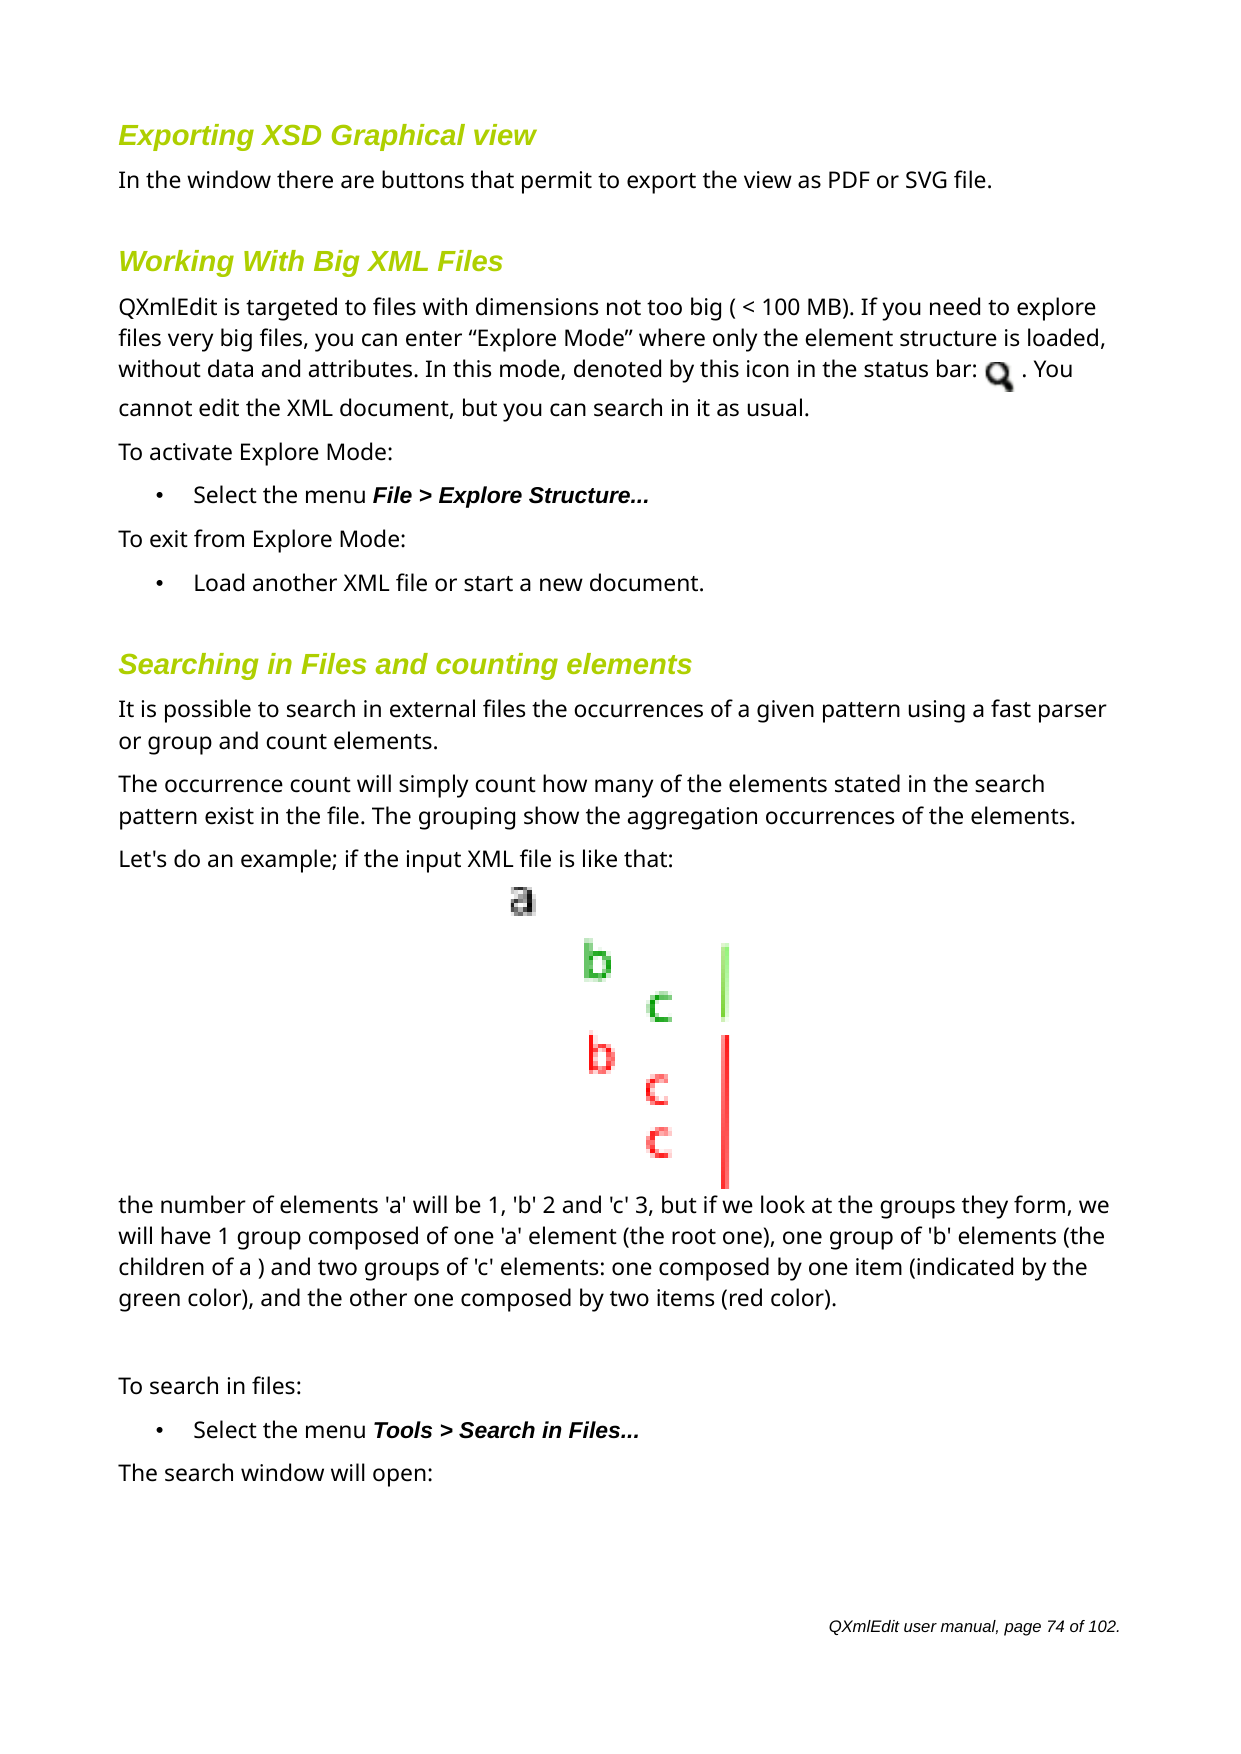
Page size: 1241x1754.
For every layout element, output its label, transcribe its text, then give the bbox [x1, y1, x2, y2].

text To activate Explore Mode: [118, 436, 1122, 467]
text QXmlEdit is targeted to files with dimensions not too big ( < 100 MB). If you need to explore files very big files, you can enter “Explore Mode” where only the element structure is loaded, without data and attributes. In this mode, denoted by this icon in the status bar: . You cannot edit the XML document, but you can search in it as usual. [118, 290, 1122, 423]
text Let's do an example; if the input XML file is like that: [118, 843, 1122, 874]
picture [510, 887, 730, 1189]
text the number of elements 'a' will be 1, 'b' 2 and 'c' 3, but if we look at the groups they form, we will have 1 group composed of one 'a' element (the root one), one group of 'b' elements (the children of a ) and two groups of 'c' elements: one composed by one item (indicated by the green color), and the other one composed by two items (red color). [118, 1189, 1122, 1313]
subtitle Searching in Files and counting elements [118, 647, 1122, 681]
text The occurrence count will simply count how many of the elements stated in the search pattern exist in the file. The grouping show the aggregation occurrences of the elements. [118, 768, 1122, 831]
list Select the menu Tools > Search in Files... [156, 1413, 1122, 1445]
text To exit from Explore Mode: [118, 523, 1122, 554]
subtitle Exporting XSD Graphical view [118, 118, 1122, 152]
list Select the menu File > Explore Structure... [156, 479, 1122, 511]
subtitle Working With Big XML Files [118, 244, 1122, 278]
list Load another XML file or start a new document. [156, 567, 1122, 598]
text To search in files: [118, 1370, 1122, 1401]
text It is possible to search in external files the occurrences of a given pattern using a fast parser or group and count elements. [118, 693, 1122, 756]
text In the window there are buttons that permit to export the view as PDF or SVG file. [118, 164, 1122, 195]
picture [984, 362, 1016, 392]
text The search window will open: [118, 1457, 1122, 1488]
